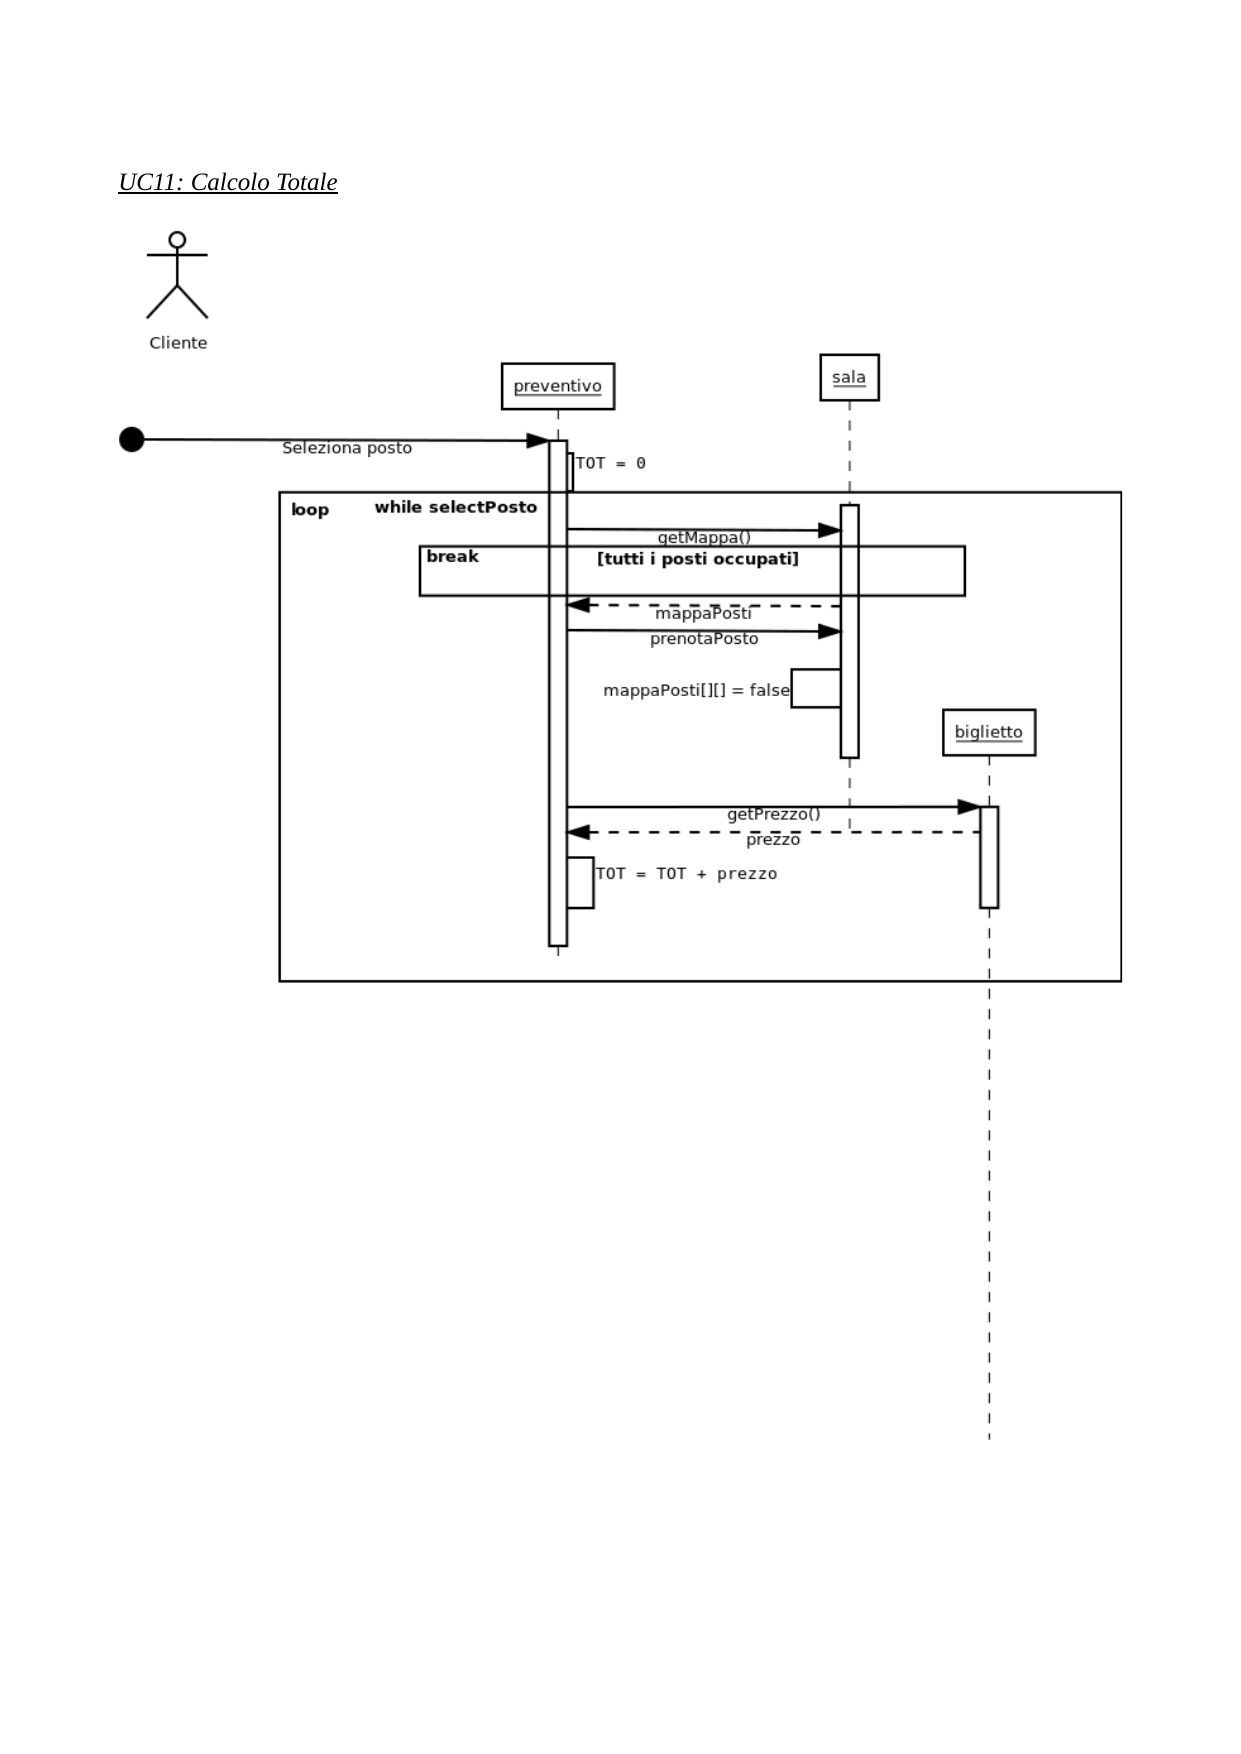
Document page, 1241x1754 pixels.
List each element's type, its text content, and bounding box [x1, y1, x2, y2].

picture [118, 216, 1123, 1440]
text UC11: Calcolo Totale [118, 167, 1122, 196]
